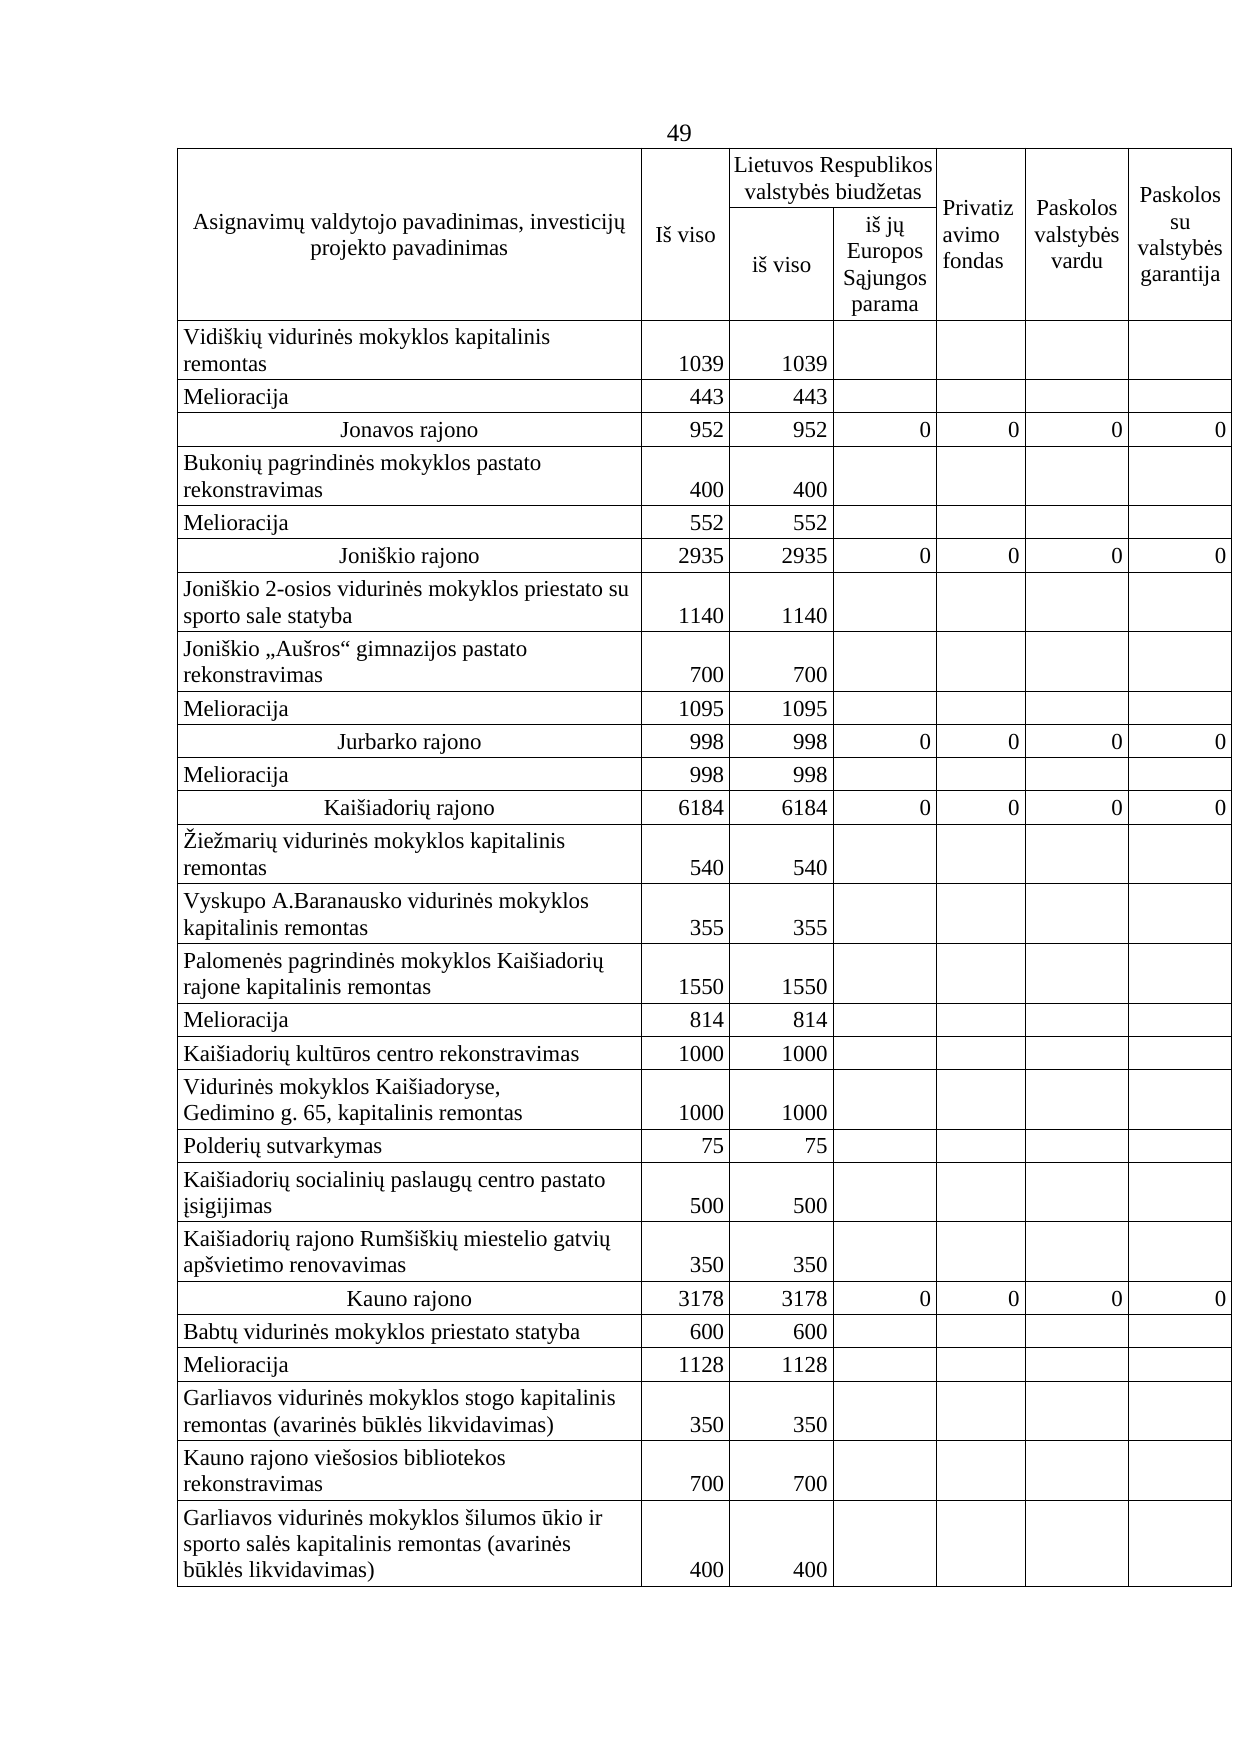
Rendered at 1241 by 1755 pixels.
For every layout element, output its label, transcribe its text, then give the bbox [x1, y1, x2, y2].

table_cell [1026, 1070, 1128, 1128]
table_cell Žiežmarių vidurinės mokyklos kapitalinis remontas [178, 825, 641, 883]
table_cell 552 [730, 506, 833, 538]
table_cell Melioracija [178, 1004, 641, 1036]
table_cell 1128 [730, 1348, 833, 1381]
table_cell 0 [1026, 539, 1128, 572]
table_cell 0 [1026, 1282, 1128, 1314]
table_cell [834, 632, 936, 691]
table_cell Kaišiadorių kultūros centro rekonstravimas [178, 1037, 641, 1069]
table_cell [1026, 1382, 1128, 1440]
table_cell 0 [1129, 1282, 1231, 1314]
table_cell [937, 1130, 1025, 1162]
table_cell 600 [642, 1315, 729, 1347]
table_cell Babtų vidurinės mokyklos priestato statyba [178, 1315, 641, 1347]
table_cell Bukonių pagrindinės mokyklos pastato rekonstravimas [178, 447, 641, 505]
table_cell 1550 [642, 944, 729, 1002]
table_cell [834, 944, 936, 1002]
table_cell 1039 [642, 321, 729, 379]
table_cell [834, 825, 936, 883]
table_cell [937, 1222, 1025, 1281]
table_cell [1129, 1501, 1231, 1586]
table_cell [834, 884, 936, 943]
table_cell Kaišiadorių rajono Rumšiškių miestelio gatvių apšvietimo renovavimas [178, 1222, 641, 1281]
table_cell [1129, 758, 1231, 790]
table_cell [937, 1382, 1025, 1440]
table_cell Palomenės pagrindinės mokyklos Kaišiadorių rajone kapitalinis remontas [178, 944, 641, 1002]
table_cell 0 [937, 725, 1025, 757]
table_cell 814 [642, 1004, 729, 1036]
table_cell 552 [642, 506, 729, 538]
table_cell 443 [642, 380, 729, 412]
table_cell [937, 380, 1025, 412]
table_cell 540 [642, 825, 729, 883]
table_cell Jonavos rajono [178, 413, 641, 446]
table_cell [937, 1163, 1025, 1221]
table_cell 0 [1026, 413, 1128, 446]
table_cell [937, 884, 1025, 943]
table_cell [1026, 1348, 1128, 1381]
table_cell Kauno rajono [178, 1282, 641, 1314]
table_cell [834, 1441, 936, 1500]
table_cell [1026, 1004, 1128, 1036]
table_cell 3178 [642, 1282, 729, 1314]
table_cell Vidiškių vidurinės mokyklos kapitalinis remontas [178, 321, 641, 379]
table_cell 500 [730, 1163, 833, 1221]
table_cell 1128 [642, 1348, 729, 1381]
table_cell [834, 380, 936, 412]
table_cell [937, 1070, 1025, 1128]
table_cell [1129, 380, 1231, 412]
table_cell Kaišiadorių socialinių paslaugų centro pastato įsigijimas [178, 1163, 641, 1221]
table_cell 2935 [642, 539, 729, 572]
table_cell [1026, 692, 1128, 724]
table_cell [1129, 447, 1231, 505]
table_cell [1129, 944, 1231, 1002]
table_cell [834, 1070, 936, 1128]
table_cell Melioracija [178, 758, 641, 790]
table_cell [1129, 1441, 1231, 1500]
table_cell Melioracija [178, 1348, 641, 1381]
table_cell [1129, 1222, 1231, 1281]
table_header Privatizavimo fondas [937, 149, 1025, 319]
table_cell 0 [1026, 725, 1128, 757]
table_cell 998 [730, 758, 833, 790]
table_header Asignavimų valdytojo pavadinimas, investicijų projekto pavadinimas [178, 149, 641, 319]
table_cell [1026, 632, 1128, 691]
table_cell Melioracija [178, 380, 641, 412]
table_cell 0 [937, 1282, 1025, 1314]
table_cell 952 [642, 413, 729, 446]
table_cell [1026, 1441, 1128, 1500]
table_cell 0 [937, 413, 1025, 446]
table_cell 1140 [730, 573, 833, 631]
table_cell Polderių sutvarkymas [178, 1130, 641, 1162]
table_cell 952 [730, 413, 833, 446]
table_cell 700 [642, 1441, 729, 1500]
table_cell [937, 1004, 1025, 1036]
table_header Paskolos valstybės vardu [1026, 149, 1128, 319]
table_cell [834, 1501, 936, 1586]
table_cell Vyskupo A.Baranausko vidurinės mokyklos kapitalinis remontas [178, 884, 641, 943]
table_cell [1026, 1315, 1128, 1347]
table_cell [1026, 321, 1128, 379]
table_cell 2935 [730, 539, 833, 572]
table_cell 443 [730, 380, 833, 412]
table_cell 998 [730, 725, 833, 757]
table_cell [1026, 380, 1128, 412]
table_cell 6184 [642, 791, 729, 824]
table_cell 0 [1129, 725, 1231, 757]
table_cell 1000 [642, 1070, 729, 1128]
table_cell 1095 [642, 692, 729, 724]
table_cell [834, 1222, 936, 1281]
table_cell [834, 1130, 936, 1162]
table_cell 400 [642, 447, 729, 505]
table_cell [834, 1315, 936, 1347]
table_cell 0 [834, 791, 936, 824]
table_cell 700 [730, 632, 833, 691]
table_cell [834, 321, 936, 379]
table_cell 0 [834, 413, 936, 446]
table_cell [1026, 1037, 1128, 1069]
table_cell [834, 447, 936, 505]
table_cell [937, 506, 1025, 538]
table_cell Garliavos vidurinės mokyklos stogo kapitalinis remontas (avarinės būklės likvidavimas) [178, 1382, 641, 1440]
table_cell 350 [642, 1382, 729, 1440]
table_cell [1129, 1070, 1231, 1128]
table_cell 1000 [642, 1037, 729, 1069]
table_cell [1129, 692, 1231, 724]
table_cell [937, 321, 1025, 379]
table_cell 350 [730, 1222, 833, 1281]
table_cell [834, 1004, 936, 1036]
table_cell iš jų Europos Sąjungos parama [834, 208, 936, 319]
table_cell 6184 [730, 791, 833, 824]
table_cell 0 [834, 725, 936, 757]
table_cell 400 [730, 447, 833, 505]
table_cell [1129, 573, 1231, 631]
table_cell [834, 758, 936, 790]
table_cell 1039 [730, 321, 833, 379]
table_cell [834, 506, 936, 538]
table_cell Garliavos vidurinės mokyklos šilumos ūkio ir sporto salės kapitalinis remontas (avarinės būklės likvidavimas) [178, 1501, 641, 1586]
table_cell Joniškio 2-osios vidurinės mokyklos priestato su sporto sale statyba [178, 573, 641, 631]
table_header Lietuvos Respublikos valstybės biudžetas [730, 149, 936, 207]
table_cell [937, 758, 1025, 790]
table_cell Jurbarko rajono [178, 725, 641, 757]
table_cell [1026, 1501, 1128, 1586]
table_cell 1095 [730, 692, 833, 724]
table_cell [1026, 825, 1128, 883]
table_cell 75 [730, 1130, 833, 1162]
table_cell [1026, 1130, 1128, 1162]
table_header Iš viso [642, 149, 729, 319]
table_header Paskolos su valstybės garantija [1129, 149, 1231, 319]
table_cell [834, 1037, 936, 1069]
table_cell 3178 [730, 1282, 833, 1314]
table_cell [1129, 1037, 1231, 1069]
table_cell [1026, 1222, 1128, 1281]
table_cell 350 [730, 1382, 833, 1440]
table_cell 0 [834, 1282, 936, 1314]
table_cell Joniškio rajono [178, 539, 641, 572]
table_cell Kaišiadorių rajono [178, 791, 641, 824]
table_cell 500 [642, 1163, 729, 1221]
table_cell [834, 692, 936, 724]
table_cell Joniškio „Aušros“ gimnazijos pastato rekonstravimas [178, 632, 641, 691]
table_cell [937, 447, 1025, 505]
table_cell [1129, 632, 1231, 691]
table_cell [1129, 1004, 1231, 1036]
table_cell Kauno rajono viešosios bibliotekos rekonstravimas [178, 1441, 641, 1500]
table_cell 814 [730, 1004, 833, 1036]
table_cell 540 [730, 825, 833, 883]
table_cell [1026, 506, 1128, 538]
table_cell [937, 1315, 1025, 1347]
table_cell 0 [937, 791, 1025, 824]
table_cell [1129, 825, 1231, 883]
table_cell [834, 1348, 936, 1381]
table_cell [937, 632, 1025, 691]
table_cell Melioracija [178, 506, 641, 538]
table_cell [937, 944, 1025, 1002]
table_cell [834, 1163, 936, 1221]
table_cell [834, 1382, 936, 1440]
table_cell 0 [1129, 539, 1231, 572]
table_cell 700 [730, 1441, 833, 1500]
table_cell [1129, 1163, 1231, 1221]
table_cell 355 [642, 884, 729, 943]
table_cell [1026, 447, 1128, 505]
table_cell [937, 573, 1025, 631]
table_cell 0 [937, 539, 1025, 572]
table_cell [1026, 758, 1128, 790]
table_cell [1129, 1348, 1231, 1381]
table_cell 350 [642, 1222, 729, 1281]
table_cell 700 [642, 632, 729, 691]
table_cell 600 [730, 1315, 833, 1347]
table_cell [937, 1441, 1025, 1500]
table_cell 400 [642, 1501, 729, 1586]
table_cell 0 [1026, 791, 1128, 824]
table_cell 0 [1129, 791, 1231, 824]
table_cell [937, 1037, 1025, 1069]
table_cell 0 [834, 539, 936, 572]
table_cell [1129, 884, 1231, 943]
table_cell [834, 573, 936, 631]
table_cell iš viso [730, 208, 833, 319]
table_cell [1129, 1315, 1231, 1347]
table_cell Vidurinės mokyklos Kaišiadoryse, Gedimino g. 65, kapitalinis remontas [178, 1070, 641, 1128]
table_cell 400 [730, 1501, 833, 1586]
table_cell 1140 [642, 573, 729, 631]
table_cell [1129, 1130, 1231, 1162]
table_cell 1550 [730, 944, 833, 1002]
table_cell 0 [1129, 413, 1231, 446]
table_cell 998 [642, 725, 729, 757]
table_cell 1000 [730, 1070, 833, 1128]
table_cell 998 [642, 758, 729, 790]
table_cell [937, 825, 1025, 883]
table_cell Melioracija [178, 692, 641, 724]
table_cell [1129, 1382, 1231, 1440]
table_cell 1000 [730, 1037, 833, 1069]
table_cell [937, 692, 1025, 724]
table_cell [1129, 321, 1231, 379]
table_cell 355 [730, 884, 833, 943]
table_cell [1026, 944, 1128, 1002]
table_cell [1129, 506, 1231, 538]
table_cell [937, 1348, 1025, 1381]
table_cell [937, 1501, 1025, 1586]
table_cell 75 [642, 1130, 729, 1162]
table_cell [1026, 1163, 1128, 1221]
table_cell [1026, 573, 1128, 631]
table_cell [1026, 884, 1128, 943]
